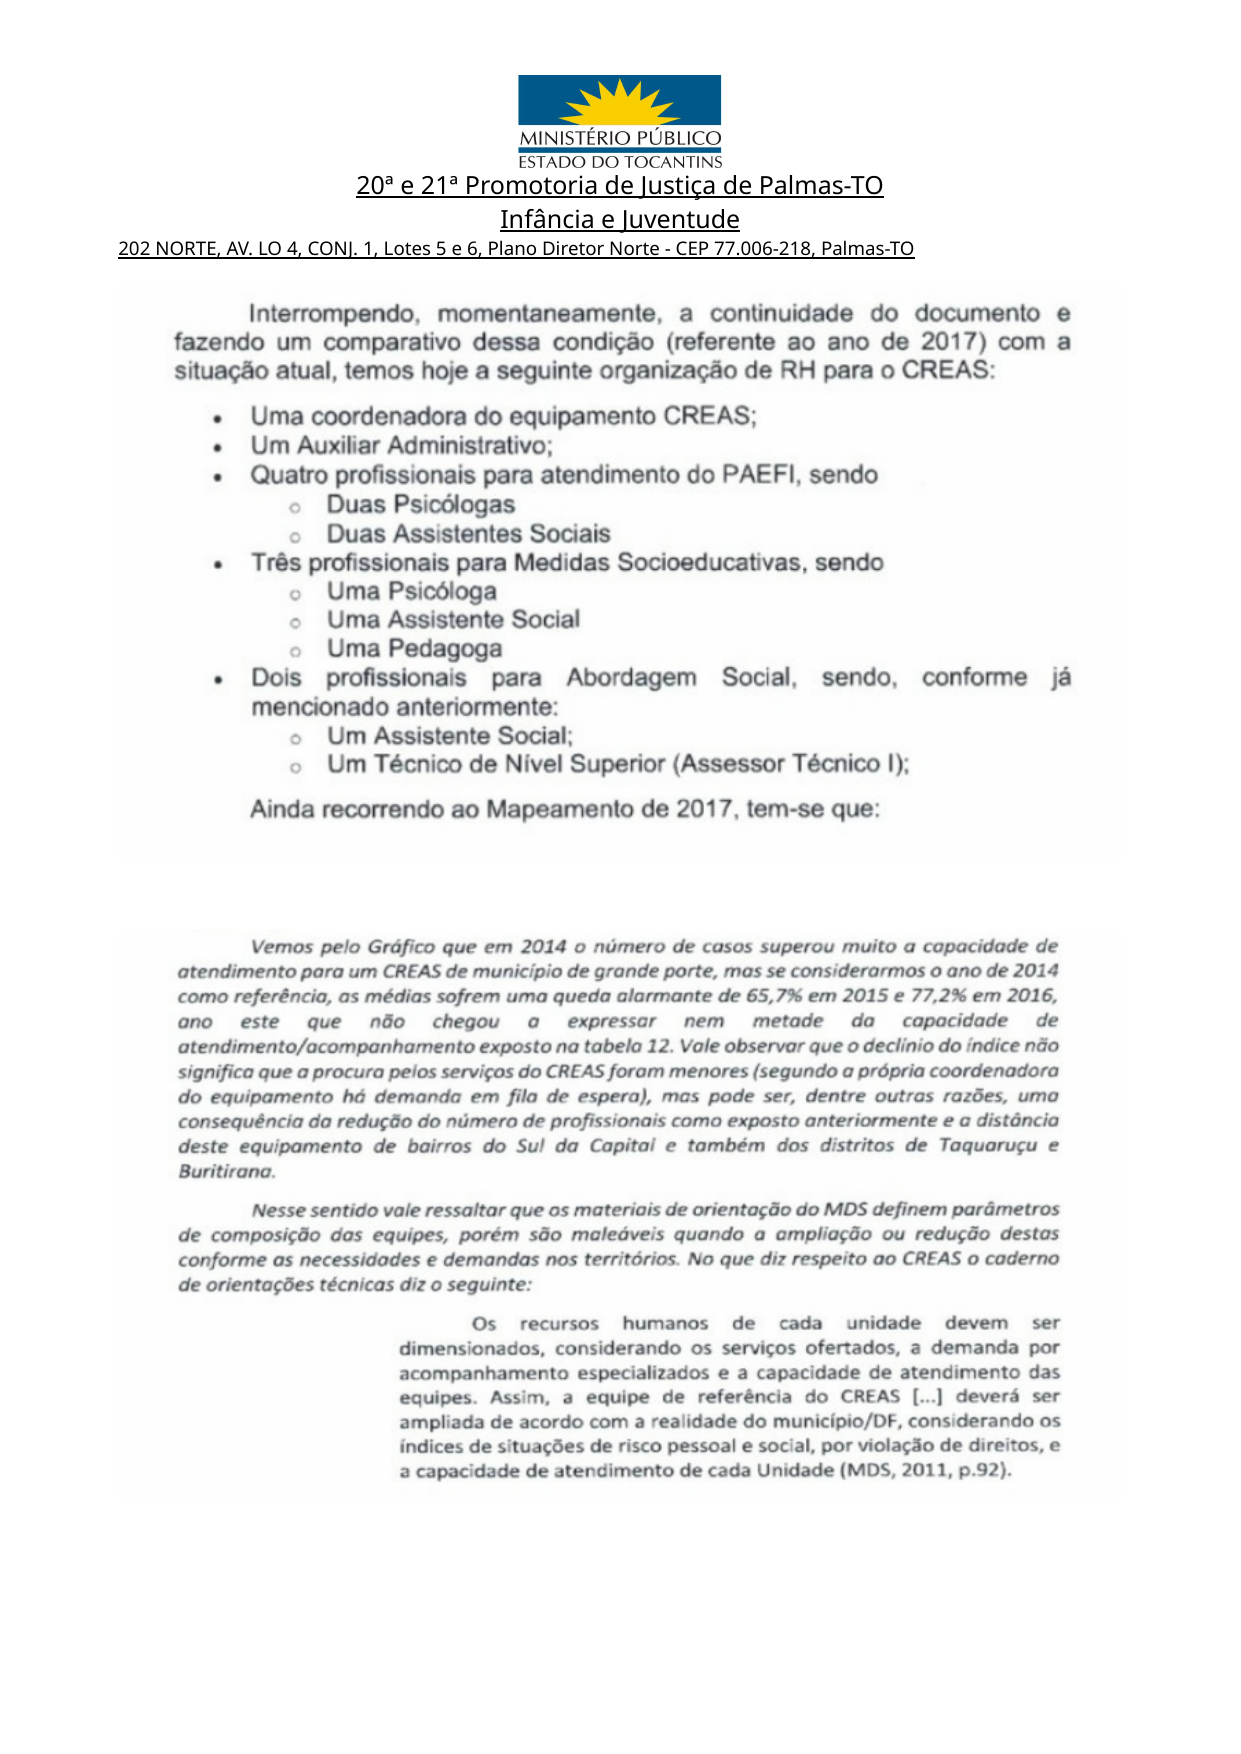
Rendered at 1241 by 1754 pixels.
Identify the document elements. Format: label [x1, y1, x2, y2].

picture [518, 75, 722, 168]
picture [118, 286, 1123, 859]
picture [118, 929, 1123, 1501]
